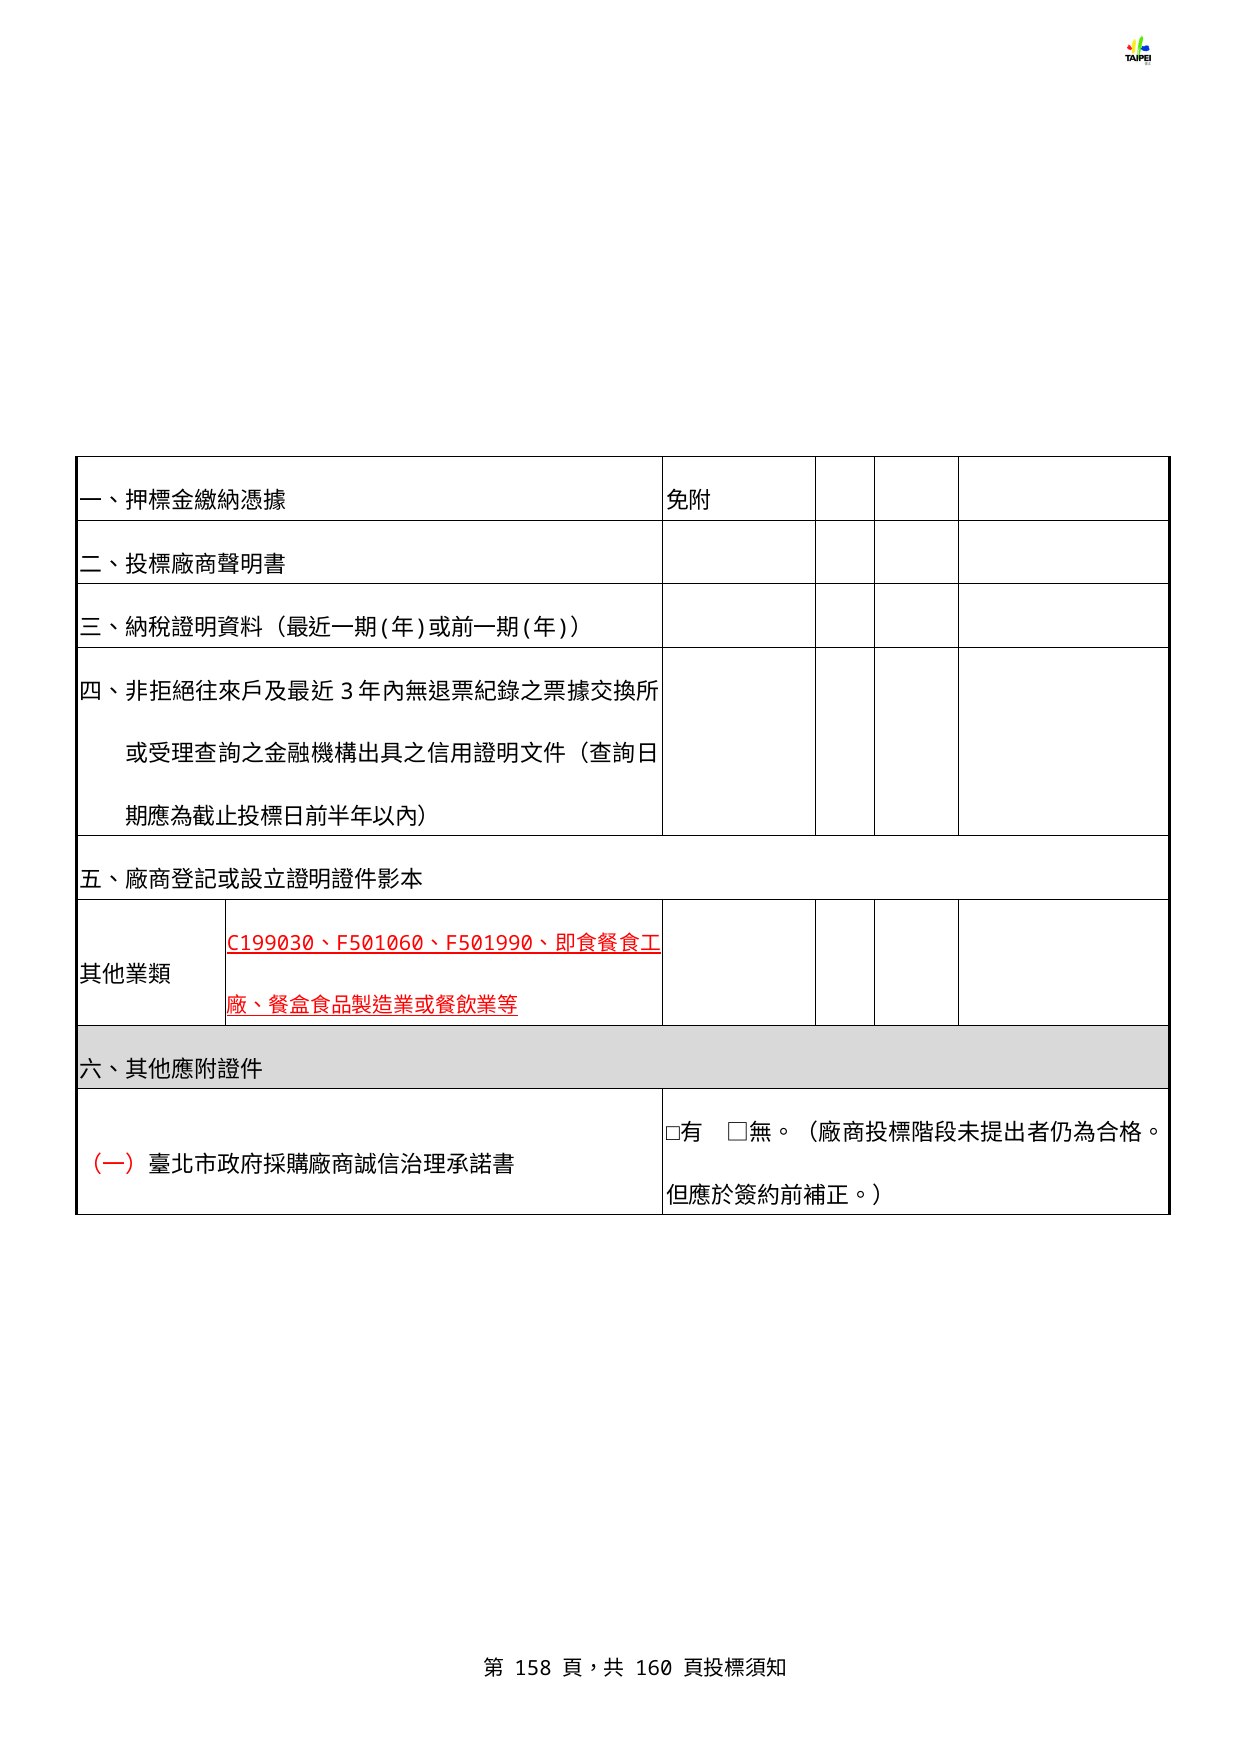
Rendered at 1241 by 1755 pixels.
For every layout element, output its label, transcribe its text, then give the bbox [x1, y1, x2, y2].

table_cell 六、其他應附證件 [78, 1026, 1168, 1088]
table_cell [875, 900, 958, 1025]
table_cell 二、投標廠商聲明書 [78, 521, 662, 583]
table_cell 五、廠商登記或設立證明證件影本 [78, 836, 1168, 899]
table_cell C199030、F501060、F501990、即食餐食工廠、餐盒食品製造業或餐飲業等 [226, 900, 662, 1025]
table_cell 免附 [663, 457, 815, 519]
table_cell [663, 648, 815, 835]
table_cell [875, 457, 958, 519]
table_cell [959, 521, 1168, 583]
table_cell [816, 457, 874, 519]
table_cell [959, 584, 1168, 647]
table_cell [959, 457, 1168, 519]
table_cell [816, 521, 874, 583]
table_cell [959, 900, 1168, 1025]
table_cell [875, 584, 958, 647]
table_cell 四、非拒絕往來戶及最近3年內無退票紀錄之票據交換所或受理查詢之金融機構出具之信用證明文件（查詢日期應為截止投標日前半年以內） [78, 648, 662, 835]
table_cell 三、納稅證明資料（最近一期(年)或前一期(年)） [78, 584, 662, 647]
table_cell 一、押標金繳納憑據 [78, 457, 662, 519]
table_cell [816, 900, 874, 1025]
table_cell [816, 648, 874, 835]
table_cell [816, 584, 874, 647]
table_cell 其他業類 [78, 900, 225, 1025]
table_cell □有 □無。（廠商投標階段未提出者仍為合格。但應於簽約前補正。） [663, 1089, 1168, 1214]
table_cell [875, 521, 958, 583]
table_cell （一）臺北市政府採購廠商誠信治理承諾書 [78, 1089, 662, 1214]
table_cell [875, 648, 958, 835]
table_cell [663, 521, 815, 583]
table_cell [959, 648, 1168, 835]
table_cell [663, 584, 815, 647]
table_cell [663, 900, 815, 1025]
